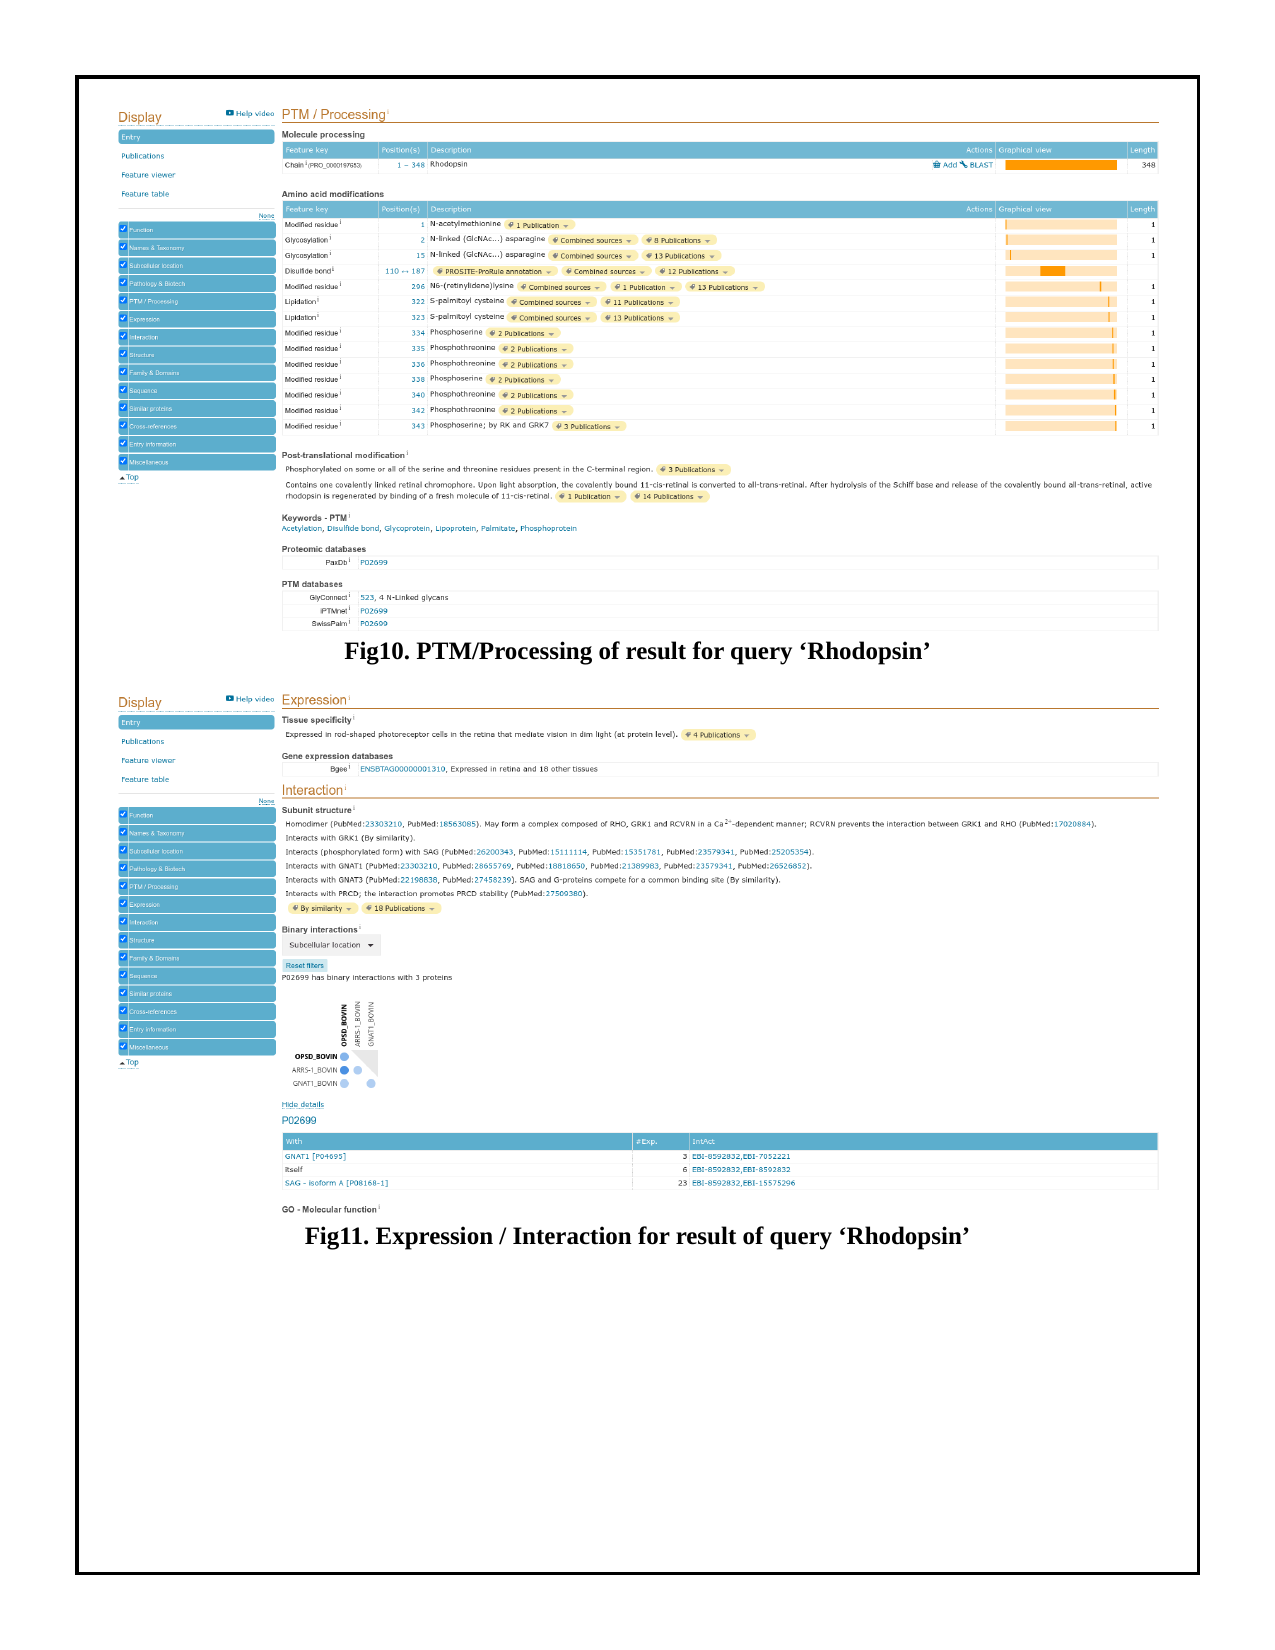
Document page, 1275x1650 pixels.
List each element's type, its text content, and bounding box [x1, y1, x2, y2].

picture [107, 693, 1168, 1221]
text Fig10. PTM/Processing of result for query ‘Rhodopsin’ [108, 636, 1167, 665]
picture [107, 107, 1168, 636]
text Fig11. Expression / Interaction for result of query ‘Rhodopsin’ [108, 1221, 1167, 1250]
